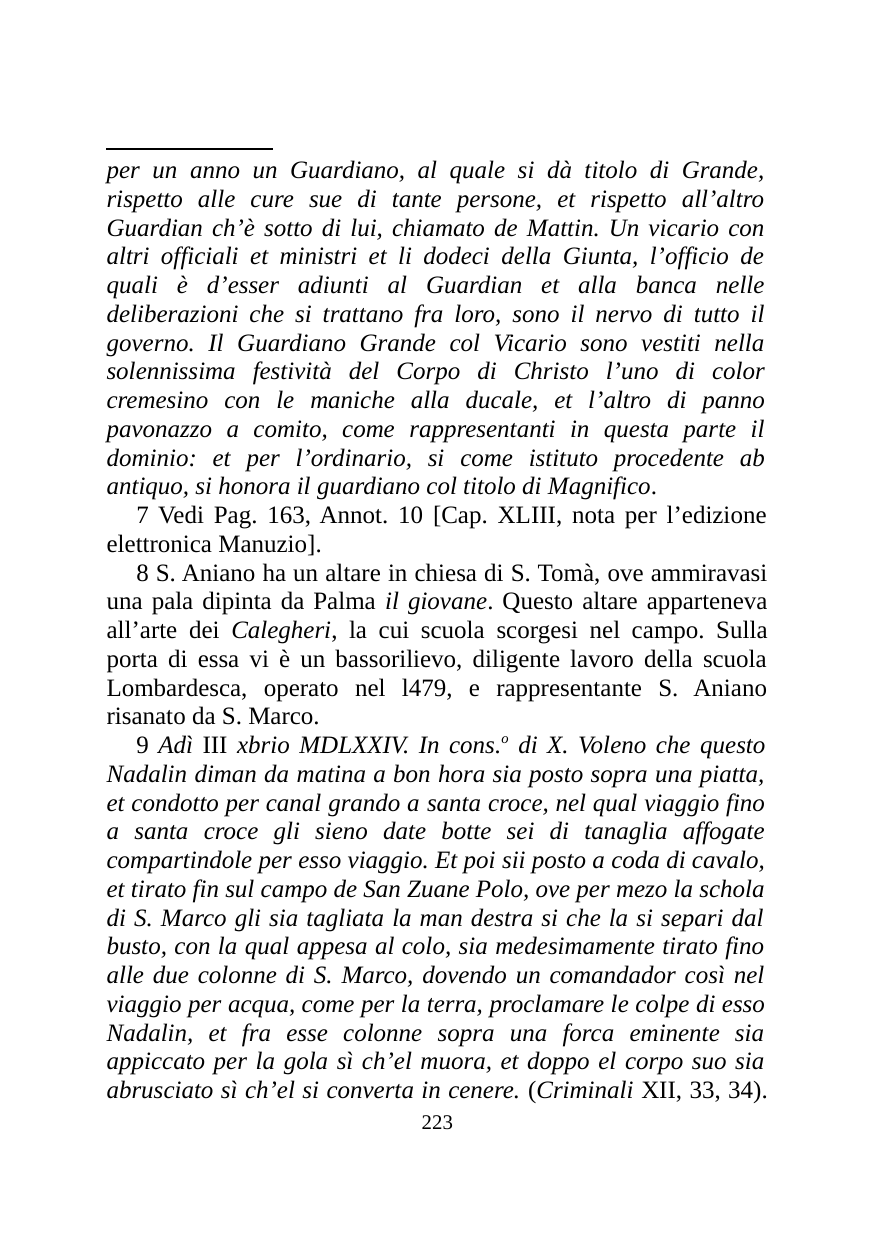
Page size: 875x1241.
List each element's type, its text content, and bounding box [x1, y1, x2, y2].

text per un anno un Guardiano, al quale si dà titolo di Grande, rispetto alle cure sue di tante persone, et rispetto all’altro Guardian ch’è sotto di lui, chiamato de Mattin. Un vicario con altri officiali et ministri et li dodeci della Giunta, l’officio de quali è d’esser adiunti al Guardian et alla banca nelle deliberazioni che si trattano fra loro, sono il nervo di tutto il governo. Il Guardiano Grande col Vicario sono vestiti nella solennissima festività del Corpo di Christo l’uno di color cremesino con le maniche alla ducale, et l’altro di panno pavonazzo a comito, come rappresentanti in questa parte il dominio: et per l’ordinario, si come istituto procedente ab antiquo, si honora il guardiano col titolo di Magnifico. [106, 155, 768, 500]
text S. Aniano ha un altare in chiesa di S. Tomà, ove ammiravasi una pala dipinta da Palma il giovane. Questo altare apparteneva all’arte dei Calegheri, la cui scuola scorgesi nel campo. Sulla porta di essa vi è un bassorilievo, diligente lavoro della scuola Lombardesca, operato nel l479, e rappresentante S. Aniano risanato da S. Marco. [106, 558, 768, 730]
text Adì III xbrio MDLXXIV. In cons.o di X. Voleno che questo Nadalin diman da matina a bon hora sia posto sopra una piatta, et condotto per canal grando a santa croce, nel qual viaggio fino a santa croce gli sieno date botte sei di tanaglia affogate compartindole per esso viaggio. Et poi sii posto a coda di cavalo, et tirato fin sul campo de San Zuane Polo, ove per mezo la schola di S. Marco gli sia tagliata la man destra si che la si separi dal busto, con la qual appesa al colo, sia medesimamente tirato fino alle due colonne di S. Marco, dovendo un comandador così nel viaggio per acqua, come per la terra, proclamare le colpe di esso Nadalin, et fra esse colonne sopra una forca eminente sia appiccato per la gola sì ch’el muora, et doppo el corpo suo sia abrusciato sì ch’el si converta in cenere. (Criminali XII, 33, 34). [106, 730, 768, 1104]
text Vedi Pag. 163, Annot. 10 [Cap. XLIII, nota per l’edizione elettronica Manuzio]. [106, 500, 768, 558]
